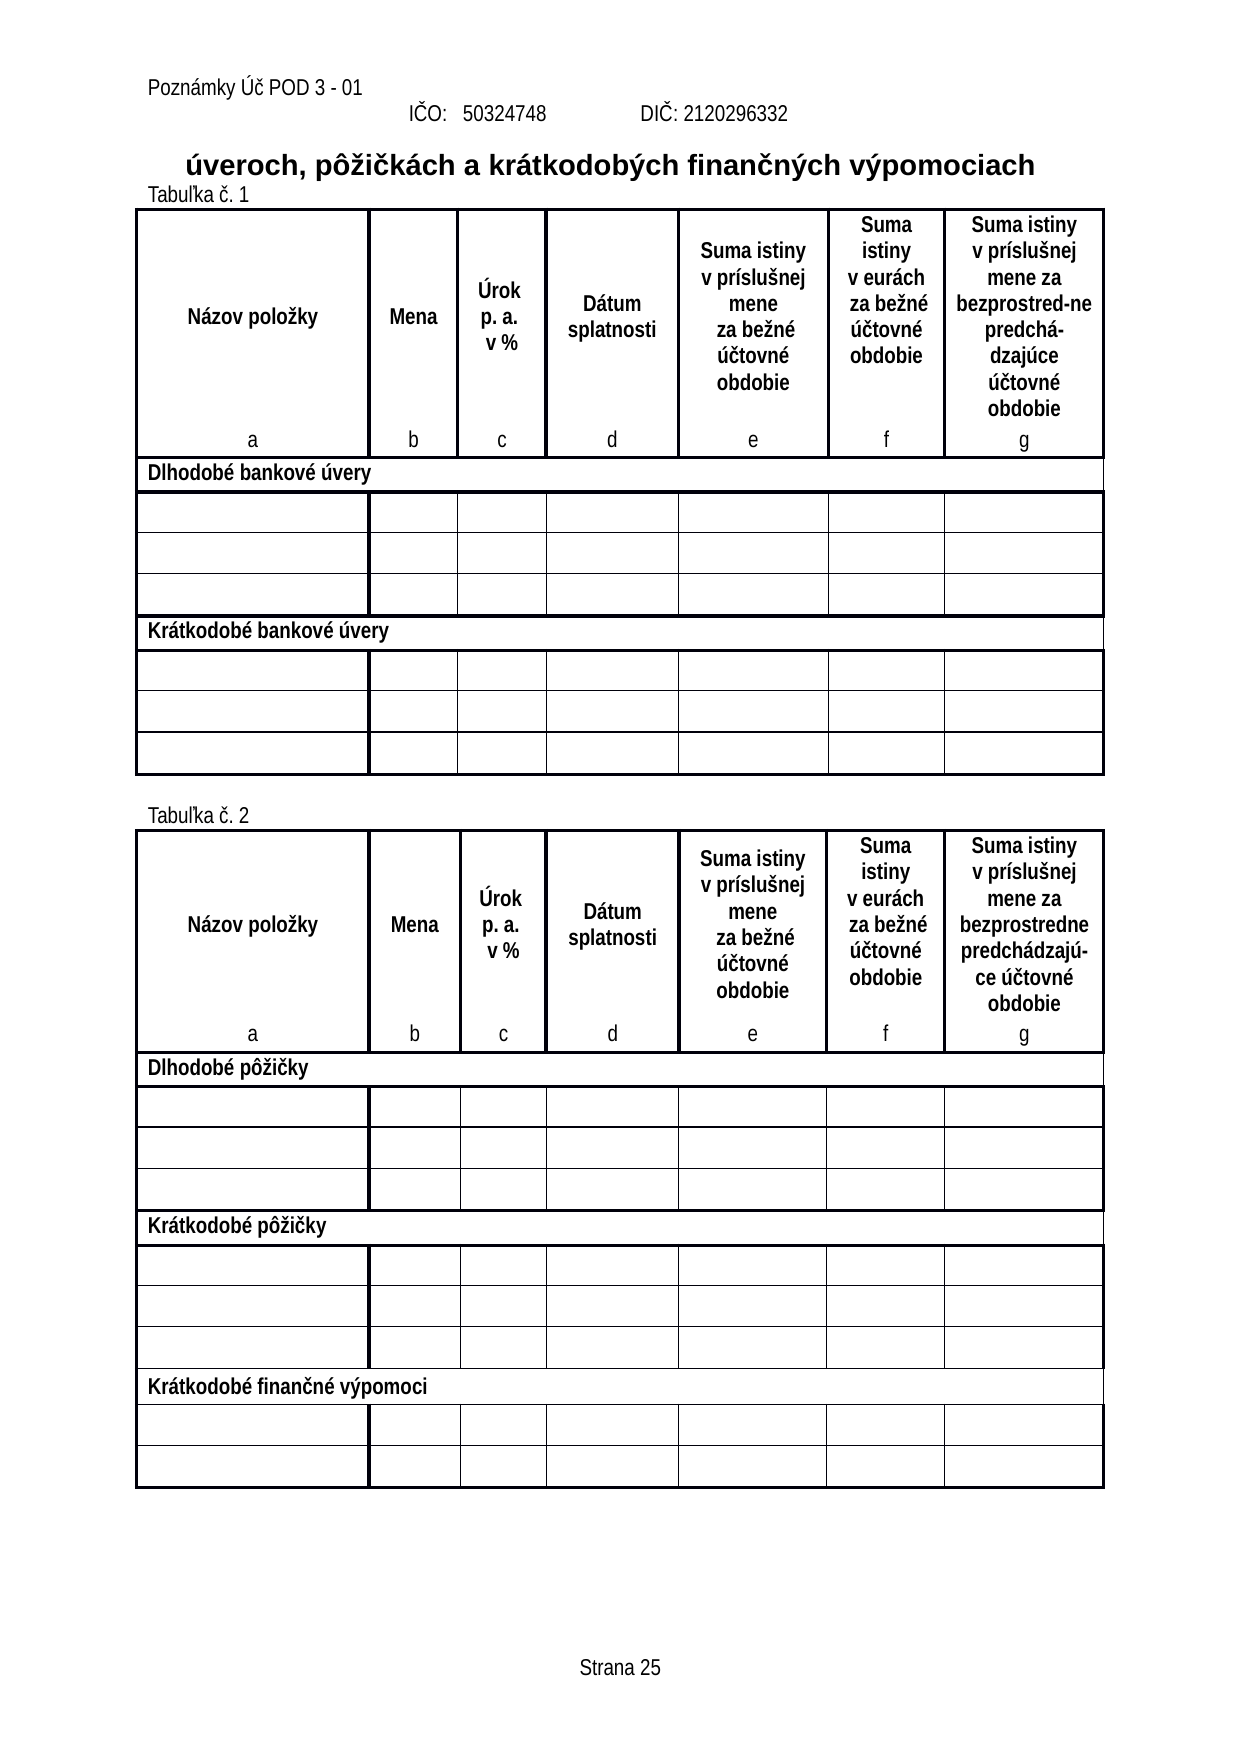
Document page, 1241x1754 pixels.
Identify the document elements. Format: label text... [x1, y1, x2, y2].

table_cell g [946, 422, 1102, 456]
table_cell Dlhodobé bankové úvery [138, 459, 1103, 490]
table_cell f [830, 422, 943, 456]
table_header Suma istiny v príslušnej mene za bežné účtovné obdobie [681, 832, 825, 1016]
table_cell e [680, 422, 827, 456]
table_cell c [462, 1016, 544, 1051]
table_cell [371, 652, 457, 690]
table_cell [679, 1169, 826, 1209]
table_cell [829, 574, 944, 614]
table_cell [547, 533, 678, 573]
table_cell [138, 1088, 367, 1126]
table_cell [945, 574, 1102, 614]
text Tabuľka č. 2 [148, 802, 1092, 829]
table_cell [547, 1286, 678, 1326]
table_cell [945, 494, 1102, 532]
table_cell [829, 691, 944, 731]
table_cell [371, 533, 457, 573]
table_cell Krátkodobé bankové úvery [138, 618, 1103, 649]
table_cell [138, 1286, 367, 1326]
table_cell [547, 574, 678, 614]
table_header Dátum splatnosti [548, 832, 677, 1016]
table_cell [679, 733, 828, 773]
table_cell [461, 1286, 546, 1326]
table_cell [829, 652, 944, 690]
table_cell [679, 691, 828, 731]
table_cell [461, 1405, 546, 1445]
table_header Mena [371, 211, 456, 422]
table_cell [138, 574, 367, 614]
table_cell [547, 1446, 678, 1486]
table_header Dátum splatnosti [548, 211, 677, 422]
table_cell [461, 1446, 546, 1486]
table_header Suma istiny v príslušnej mene za bezprostred-ne predchá-dzajúce účtovné obdobie [946, 211, 1102, 422]
table_cell [945, 691, 1102, 731]
table_cell [138, 1247, 367, 1285]
table_cell [945, 1247, 1102, 1285]
table_cell [371, 1327, 460, 1367]
table_cell [679, 652, 828, 690]
table_cell [547, 1088, 678, 1126]
table_cell [458, 691, 546, 731]
table_cell [945, 1327, 1102, 1367]
table_cell [547, 652, 678, 690]
table_header Názov položky [138, 832, 367, 1016]
table_cell Krátkodobé pôžičky [138, 1212, 1103, 1243]
table_cell [945, 1405, 1102, 1445]
table_cell [547, 1128, 678, 1168]
table_cell [461, 1169, 546, 1209]
table_cell [138, 1128, 367, 1168]
table_cell [827, 1286, 944, 1326]
table_cell [945, 1128, 1102, 1168]
table_cell [461, 1327, 546, 1367]
table_cell Dlhodobé pôžičky [138, 1054, 1103, 1085]
table_cell [547, 1405, 678, 1445]
table_cell [945, 733, 1102, 773]
table_cell [827, 1247, 944, 1285]
table_cell [679, 1286, 826, 1326]
table_cell [458, 574, 546, 614]
table_cell a [138, 1016, 367, 1051]
table_header Názov položky [138, 211, 367, 422]
table_cell e [681, 1016, 825, 1051]
table_cell a [138, 422, 367, 456]
table_header Úrok p. a. v % [462, 832, 544, 1016]
table_cell [945, 1088, 1102, 1126]
table_cell [458, 733, 546, 773]
table_cell [945, 652, 1102, 690]
table_cell [827, 1405, 944, 1445]
table_cell [371, 691, 457, 731]
table_cell [458, 494, 546, 532]
table_cell d [548, 1016, 677, 1051]
table_cell [829, 494, 944, 532]
table_cell [371, 1247, 460, 1285]
table_cell [138, 1405, 367, 1445]
table_cell [371, 1088, 460, 1126]
table_cell [547, 494, 678, 532]
title úveroch, pôžičkách a krátkodobých finančných výpomociach [148, 148, 1092, 181]
table_cell [138, 691, 367, 731]
table_cell [827, 1446, 944, 1486]
table_cell [371, 494, 457, 532]
table_cell f [828, 1016, 943, 1051]
table_cell [458, 652, 546, 690]
table_cell g [946, 1016, 1102, 1051]
table_cell [547, 733, 678, 773]
table_header Suma istiny v eurách za bežné účtovné obdobie [828, 832, 943, 1016]
table_header Mena [371, 832, 459, 1016]
table_cell [547, 1247, 678, 1285]
table_cell [547, 1169, 678, 1209]
table_cell [829, 733, 944, 773]
table_cell [945, 1286, 1102, 1326]
table_cell [547, 1327, 678, 1367]
table_cell [679, 1327, 826, 1367]
table_cell c [459, 422, 544, 456]
table_cell [679, 533, 828, 573]
table_cell [138, 494, 367, 532]
table_cell b [371, 422, 456, 456]
table_cell [138, 733, 367, 773]
table_cell [829, 533, 944, 573]
table_header Suma istiny v príslušnej mene za bezprostredne predchádzajú-ce účtovné obdobie [946, 832, 1102, 1016]
table_cell [461, 1247, 546, 1285]
table_cell [371, 1169, 460, 1209]
table_header Úrok p. a. v % [459, 211, 544, 422]
table_cell [679, 1446, 826, 1486]
table_cell [679, 574, 828, 614]
table_cell [371, 1128, 460, 1168]
table_cell [679, 494, 828, 532]
table_cell [371, 1286, 460, 1326]
table_cell [827, 1088, 944, 1126]
table_cell [547, 691, 678, 731]
table_cell b [371, 1016, 459, 1051]
table_header Suma istiny v príslušnej mene za bežné účtovné obdobie [680, 211, 827, 422]
table_cell [827, 1128, 944, 1168]
table_cell [461, 1088, 546, 1126]
table_cell [827, 1327, 944, 1367]
table_cell Krátkodobé finančné výpomoci [138, 1369, 1103, 1403]
table_cell [138, 533, 367, 573]
table_cell [679, 1247, 826, 1285]
table_cell [679, 1088, 826, 1126]
table_cell [138, 1446, 367, 1486]
table_cell [371, 574, 457, 614]
table_cell [827, 1169, 944, 1209]
table_cell [945, 1169, 1102, 1209]
table_cell [371, 1446, 460, 1486]
table_cell [945, 1446, 1102, 1486]
table_header Suma istiny v eurách za bežné účtovné obdobie [830, 211, 943, 422]
table_cell [461, 1128, 546, 1168]
table_cell [458, 533, 546, 573]
table_cell [945, 533, 1102, 573]
table_cell [371, 1405, 460, 1445]
table_cell [138, 652, 367, 690]
text Tabuľka č. 1 [148, 181, 1092, 208]
table_cell [679, 1128, 826, 1168]
table_cell [679, 1405, 826, 1445]
table_cell [138, 1169, 367, 1209]
table_cell [138, 1327, 367, 1367]
table_cell d [548, 422, 677, 456]
table_cell [371, 733, 457, 773]
